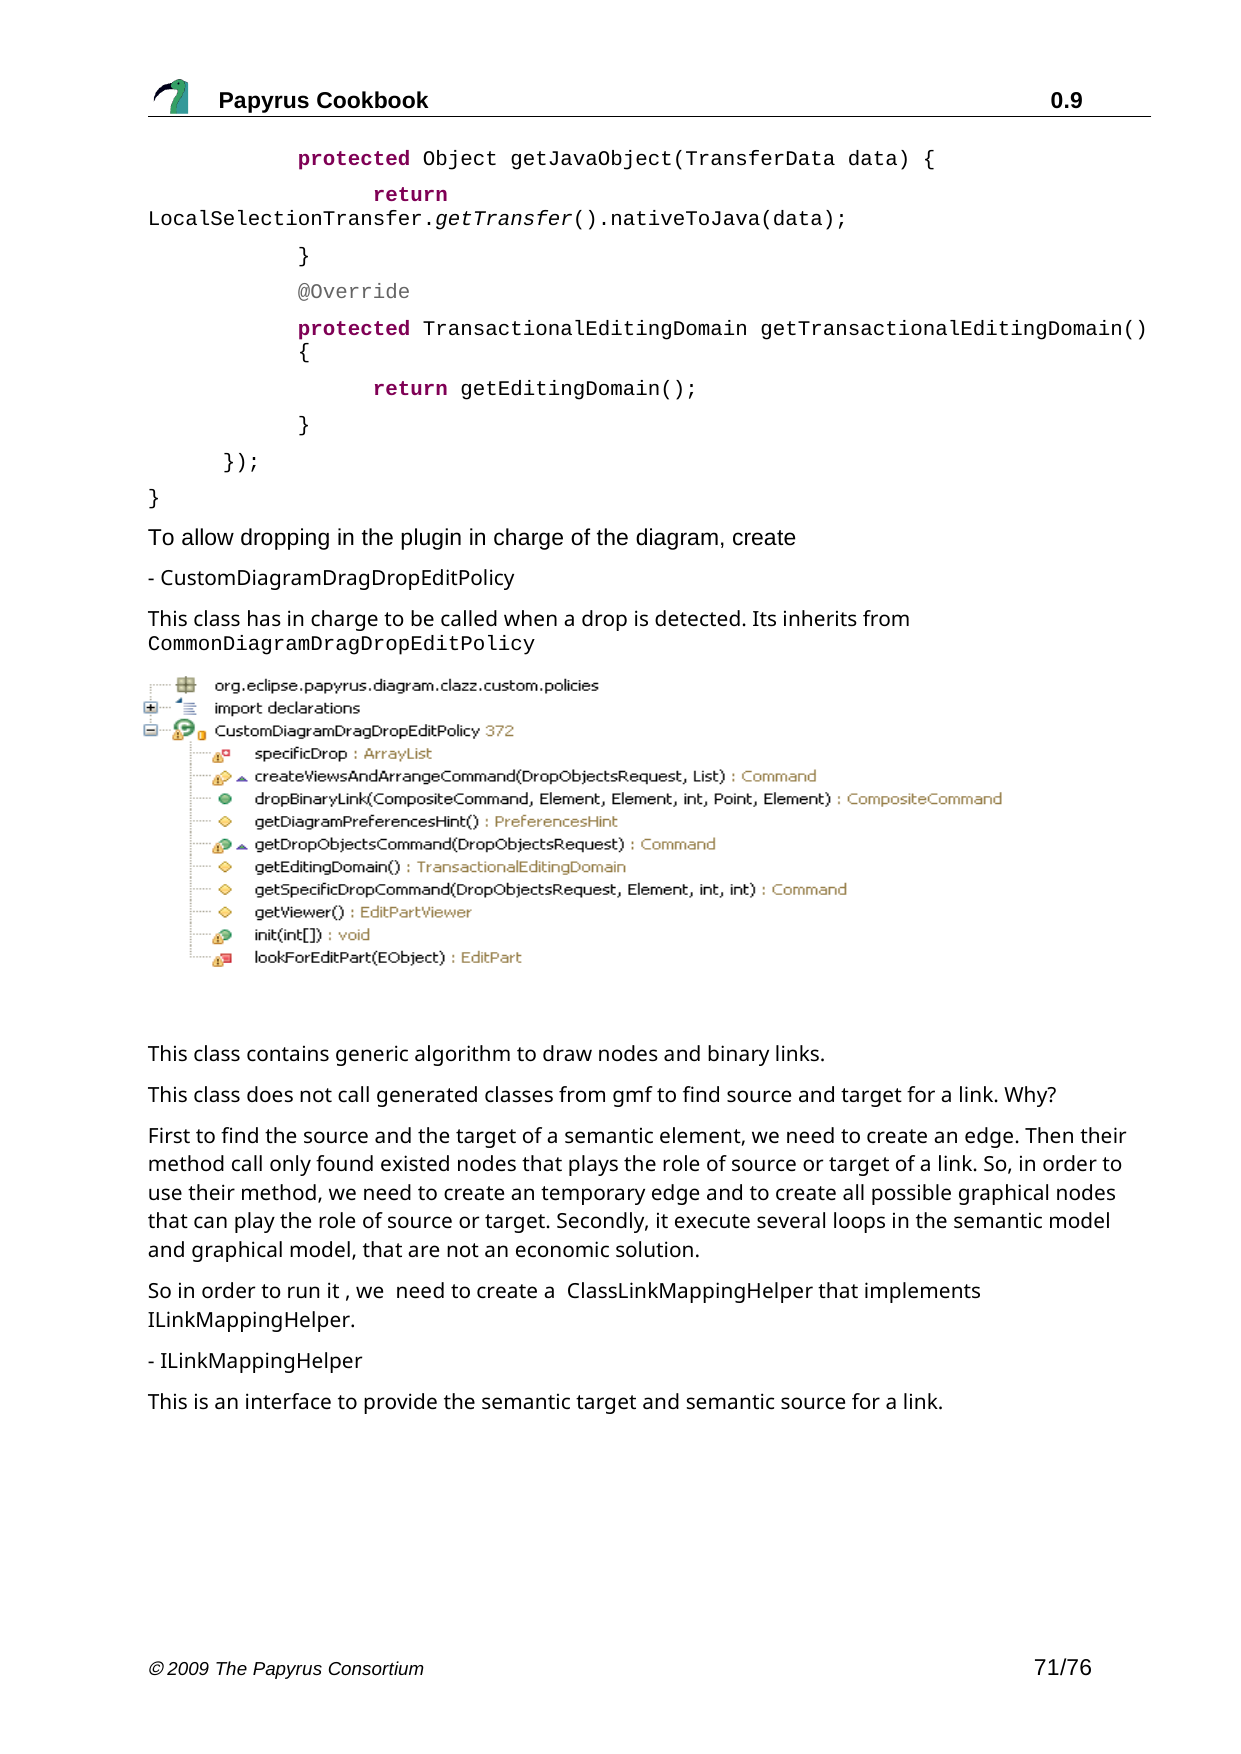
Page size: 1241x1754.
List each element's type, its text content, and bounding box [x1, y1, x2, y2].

text This class does not call generated classes from gmf to find source and target for a link. Why? [148, 1080, 1151, 1108]
text - CustomDiagramDragDropEditPolicy [148, 563, 1151, 592]
text This class has in charge to be called when a drop is detected. Its inherits from CommonDiagramDragDropEditPolicy [148, 604, 1151, 657]
text }); [148, 451, 1151, 475]
text protected TransactionalEditingDomain getTransactionalEditingDomain() { [148, 317, 1151, 365]
text protected Object getJavaObject(TransferData data) { [148, 148, 1151, 172]
text @Override [148, 281, 1151, 305]
text So in order to run it , we need to create a ClassLinkMappingHelper that implements ILinkMappingHelper. [148, 1276, 1151, 1333]
text To allow dropping in the plugin in charge of the diagram, create [148, 524, 1151, 551]
text return getEditingDomain(); [148, 378, 1151, 402]
text } [148, 487, 1151, 511]
text } [148, 414, 1151, 438]
text This is an interface to provide the semantic target and semantic source for a link. [148, 1387, 1151, 1415]
text - ILinkMappingHelper [148, 1346, 1151, 1374]
text This class contains generic algorithm to draw nodes and binary links. [148, 1039, 1151, 1067]
text } [148, 244, 1151, 268]
text First to find the source and the target of a semantic element, we need to create an edge. Then their method call only found existed nodes that plays the role of source or target of a link. So, in order to use their method, we need to create an temporary edge and to create all possible graphical nodes that can play the role of source or target. Secondly, it execute several loops in the semantic model and graphical model, that are not an economic solution. [148, 1121, 1151, 1263]
picture [131, 675, 1109, 979]
picture [153, 79, 189, 114]
text return LocalSelectionTransfer.getTransfer().nativeToJava(data); [148, 184, 1151, 232]
